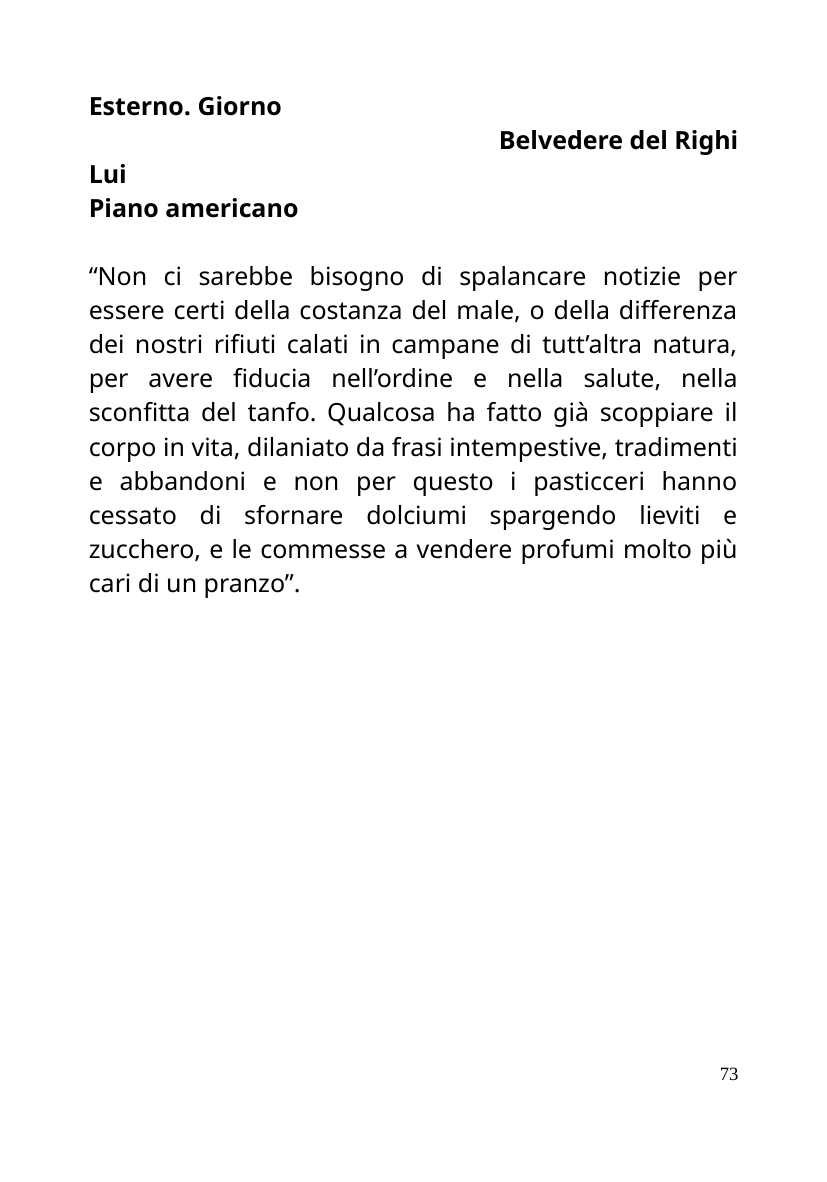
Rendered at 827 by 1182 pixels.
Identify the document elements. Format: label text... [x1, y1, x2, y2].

text Esterno. Giorno [88, 88, 738, 123]
text “Non ci sarebbe bisogno di spalancare notizie per essere certi della costanza del male, o della differenza dei nostri rifiuti calati in campane di tutt’altra natura, per avere fiducia nell’ordine e nella salute, nella sconfitta del tanfo. Qualcosa ha fatto già scoppiare il corpo in vita, dilaniato da frasi intempestive, tradimenti e abbandoni e non per questo i pasticceri hanno cessato di sfornare dolciumi spargendo lieviti e zucchero, e le commesse a vendere profumi molto più cari di un pranzo”. [88, 259, 738, 599]
text Lui [88, 157, 738, 191]
text Belvedere del Righi [88, 123, 738, 157]
text Piano americano [88, 191, 738, 225]
